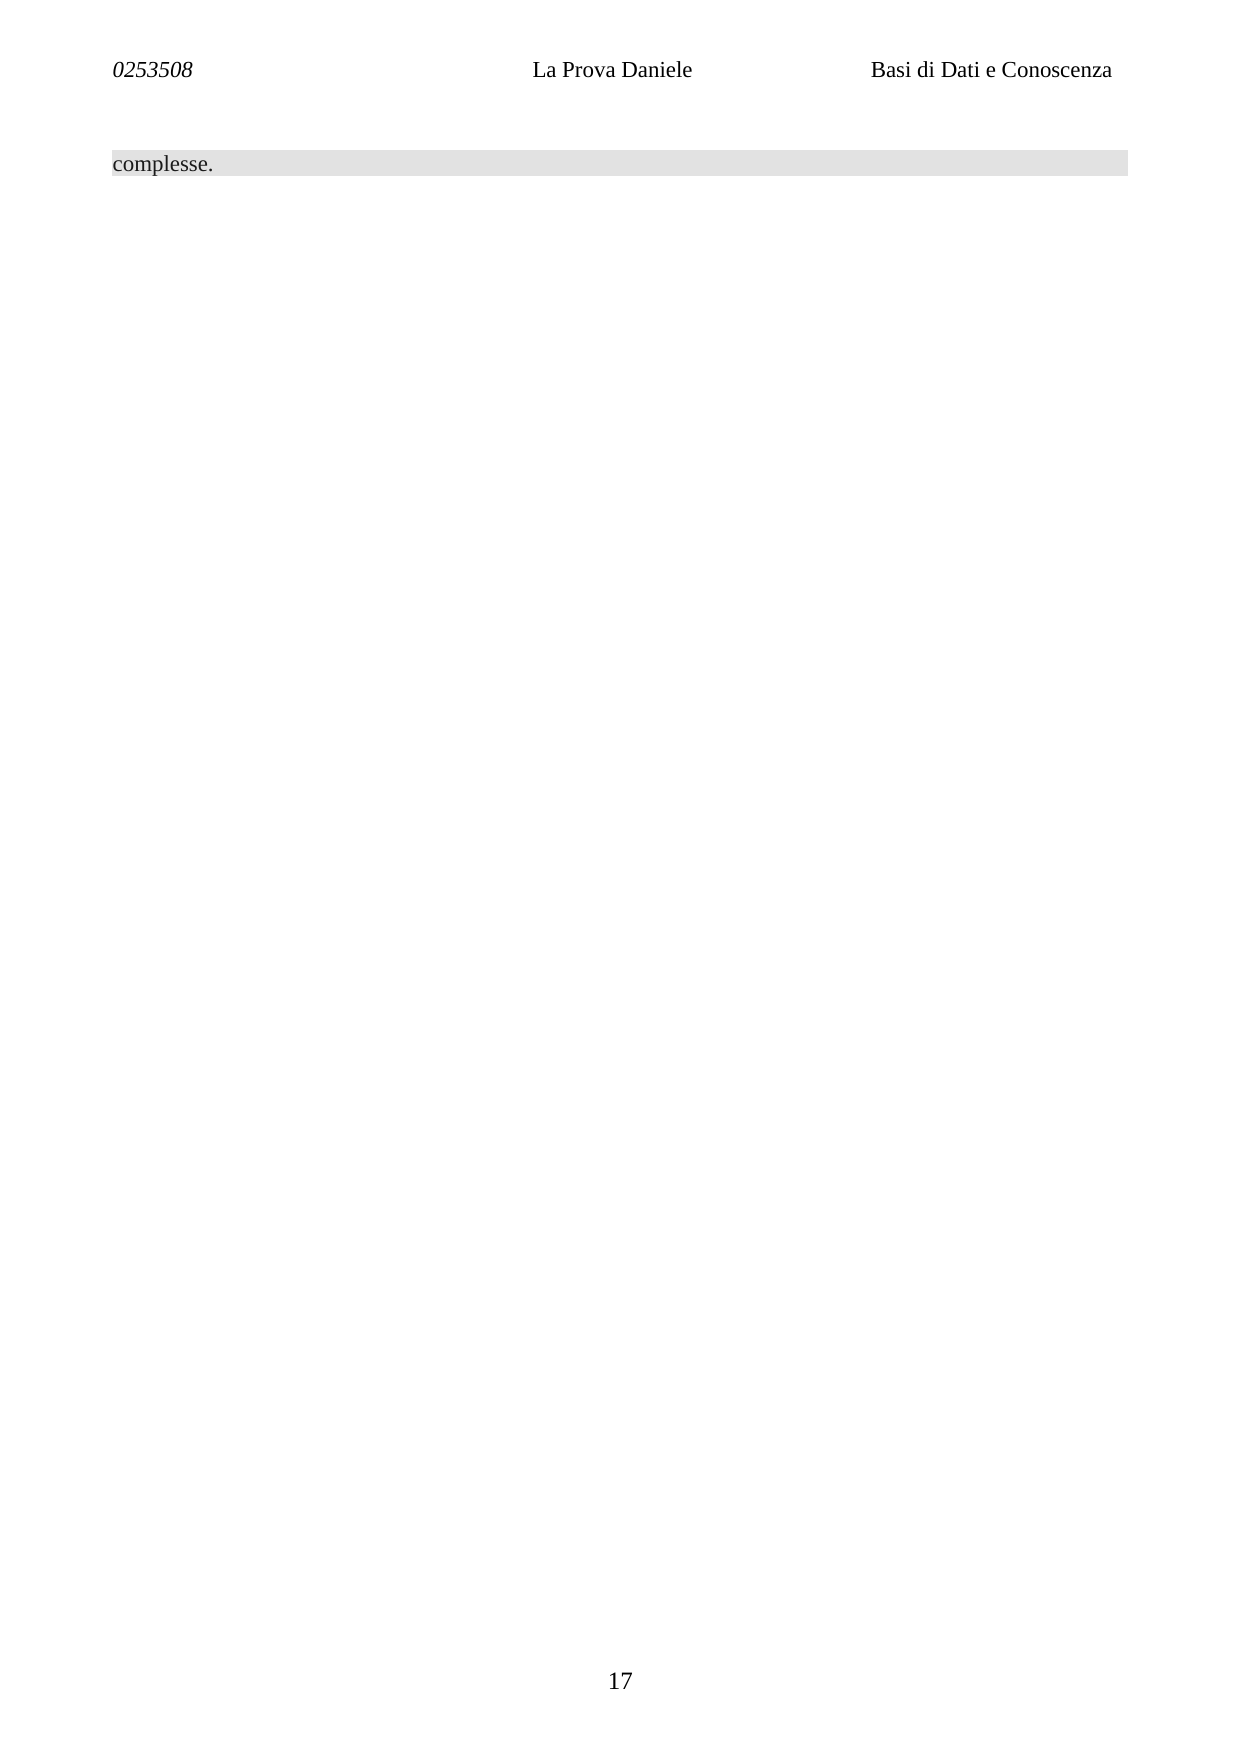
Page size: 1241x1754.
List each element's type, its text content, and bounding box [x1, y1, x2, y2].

text complesse. [112, 150, 1128, 176]
